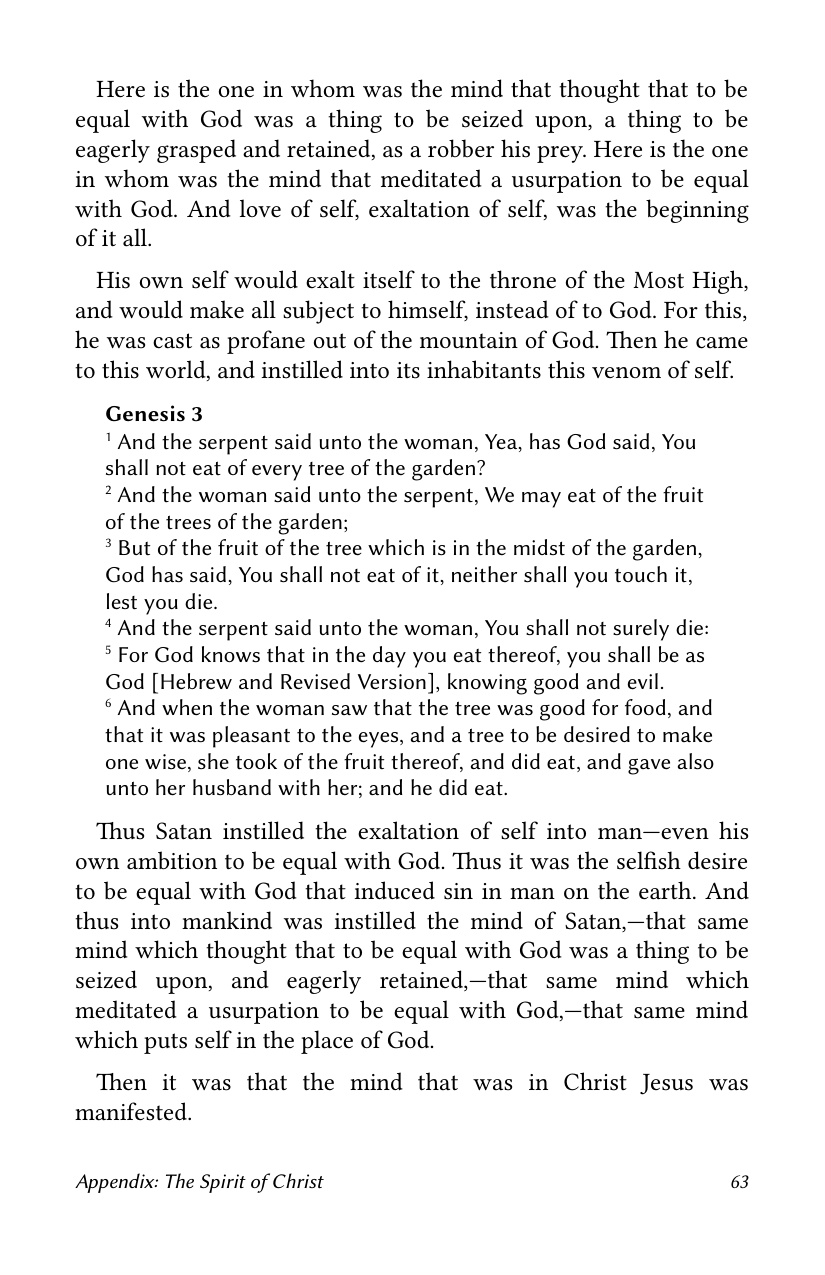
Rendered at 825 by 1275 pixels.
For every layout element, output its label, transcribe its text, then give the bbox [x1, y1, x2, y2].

text Then it was that the mind that was in Christ Jesus was manifested. [75, 1068, 750, 1127]
text Thus Satan instilled the exaltation of self into man—even his own ambition to be equal with God. Thus it was the selfish desire to be equal with God that induced sin in man on the earth. And thus into mankind was instilled the mind of Satan,—that same mind which thought that to be equal with God was a thing to be seized upon, and eagerly retained,—that same mind which meditated a usurpation to be equal with God,—that same mind which puts self in the place of God. [75, 817, 750, 1055]
text Genesis 3 [105, 401, 750, 427]
text 3 But of the fruit of the tree which is in the midst of the garden, God has said, You shall not eat of it, neither shall you touch it, lest you die. [105, 535, 720, 615]
text 2 And the woman said unto the serpent, We may eat of the fruit of the trees of the garden; [105, 482, 720, 535]
text His own self would exalt itself to the throne of the Most High, and would make all subject to himself, instead of to God. For this, he was cast as profane out of the mountain of God. Then he came to this world, and instilled into its inhabitants this venom of self. [75, 266, 750, 385]
text 6 And when the woman saw that the tree was good for food, and that it was pleasant to the eyes, and a tree to be desired to make one wise, she took of the fruit thereof, and did eat, and gave also unto her husband with her; and he did eat. [105, 695, 720, 801]
text 4 And the serpent said unto the woman, You shall not surely die: [105, 615, 720, 641]
text 5 For God knows that in the day you eat thereof, you shall be as God [Hebrew and Revised Version], knowing good and evil. [105, 642, 720, 695]
text 1 And the serpent said unto the woman, Yea, has God said, You shall not eat of every tree of the garden? [105, 429, 720, 481]
text Here is the one in whom was the mind that thought that to be equal with God was a thing to be seized upon, a thing to be eagerly grasped and retained, as a robber his prey. Here is the one in whom was the mind that meditated a usurpation to be equal with God. And love of self, exaltation of self, was the beginning of it all. [75, 75, 750, 253]
